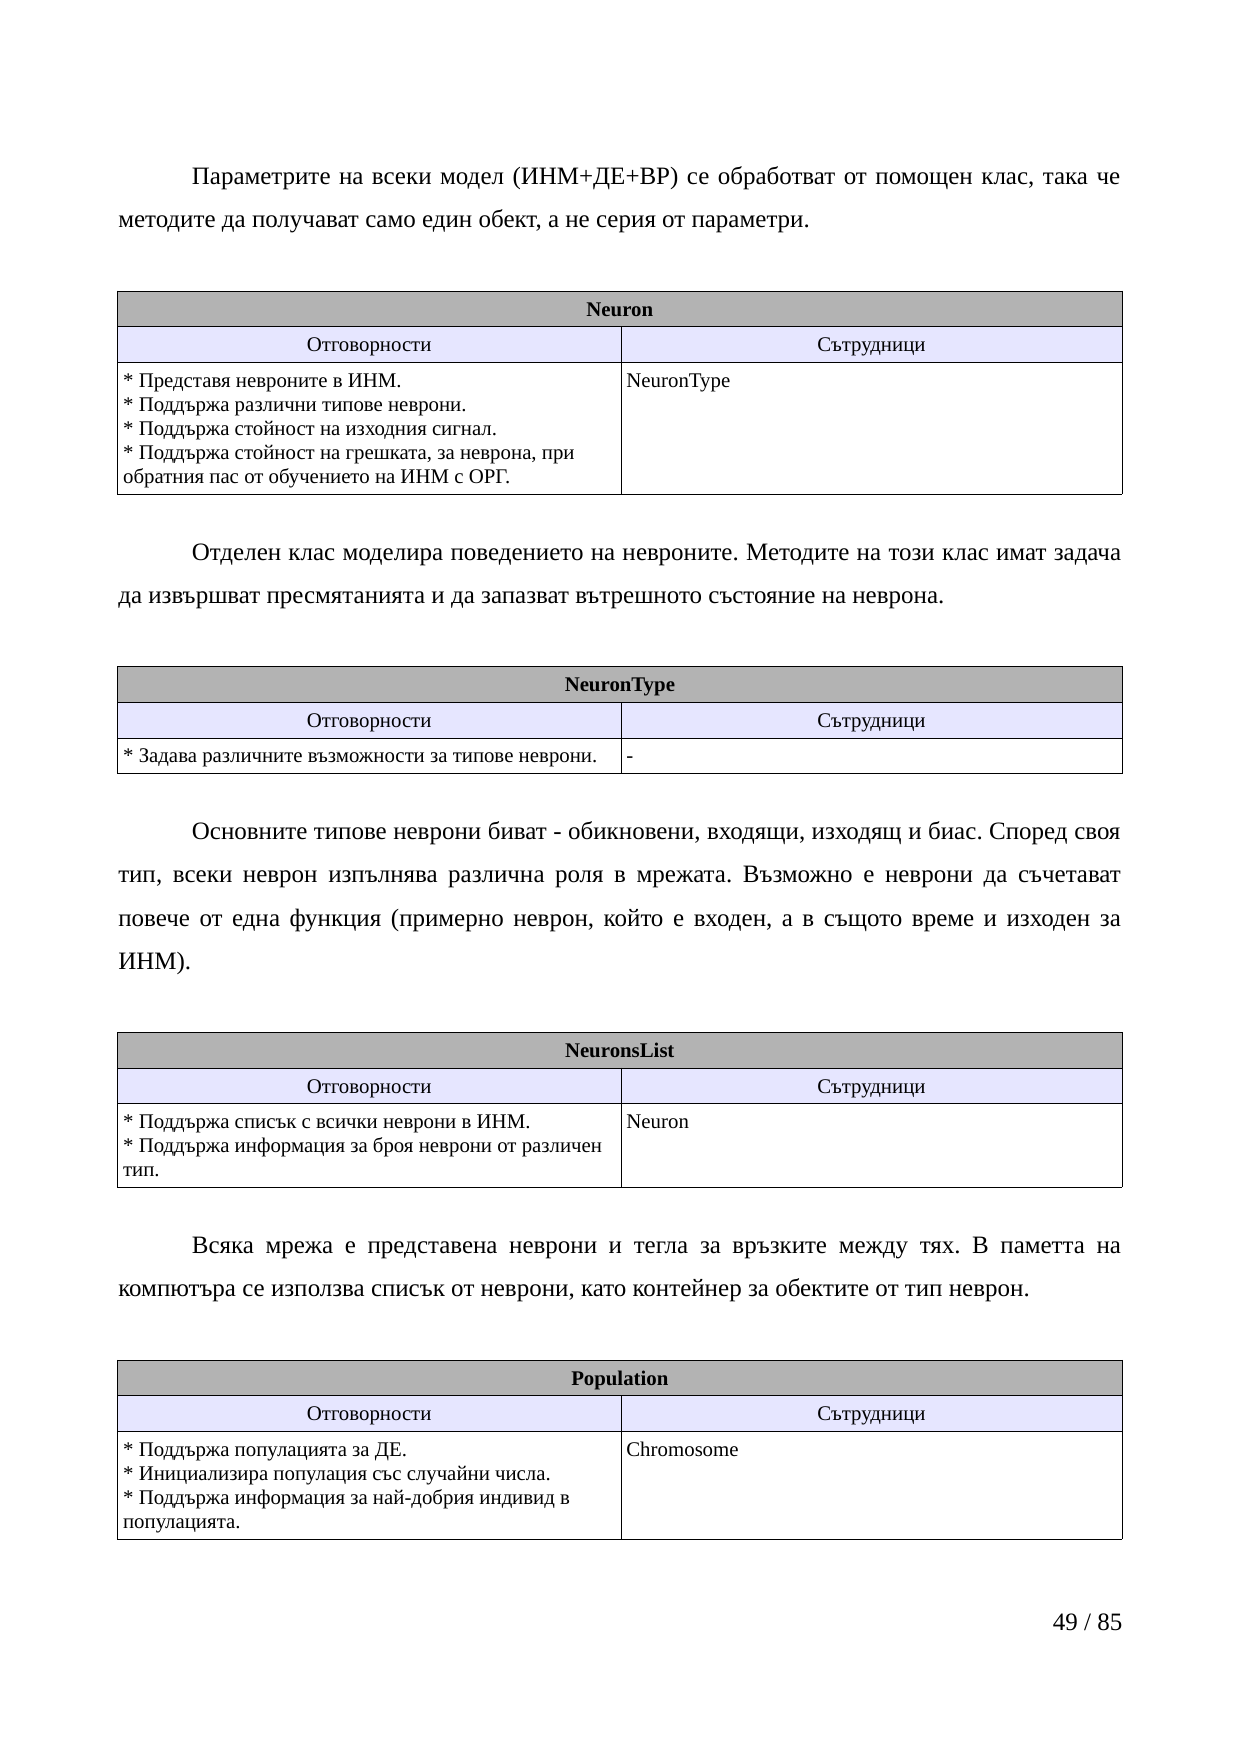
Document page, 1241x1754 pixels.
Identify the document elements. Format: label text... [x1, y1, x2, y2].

text Всяка мрежа е представена неврони и тегла за връзките между тях. В паметта на компютъра се използва списък от неврони, като контейнер за обектите от тип неврон. [118, 1230, 1122, 1302]
table_cell Отговорности [118, 1069, 621, 1103]
table_cell NeuronType [622, 363, 1122, 494]
table_cell Отговорности [118, 703, 621, 738]
table_header Population [118, 1361, 1122, 1395]
table_cell Chromosome [622, 1432, 1122, 1539]
table_cell * Представя невроните в ИНМ. * Поддържа различни типове неврони. * Поддържа стойност на изходния сигнал. * Поддържа стойност на грешката, за неврона, при обратния пас от обучението на ИНМ с ОРГ. [118, 363, 621, 494]
table_header Neuron [118, 292, 1122, 326]
table_cell Отговорности [118, 327, 621, 362]
text Параметрите на всеки модел (ИНМ+ДЕ+ВР) се обработват от помощен клас, така че методите да получават само един обект, а не серия от параметри. [118, 161, 1122, 233]
text Основните типове неврони биват - обикновени, входящи, изходящ и биас. Според своя тип, всеки неврон изпълнява различна роля в мрежата. Възможно е неврони да съчетават повече от една функция (примерно неврон, който е входен, а в същото време и изходен за ИНМ). [118, 816, 1122, 974]
table_cell Сътрудници [622, 1396, 1122, 1431]
table_cell Neuron [622, 1104, 1122, 1187]
table_cell - [622, 739, 1122, 773]
table_cell Сътрудници [622, 1069, 1122, 1103]
text Отделен клас моделира поведението на невроните. Методите на този клас имат задача да извършват пресмятанията и да запазват вътрешното състояние на неврона. [118, 537, 1122, 609]
table_cell * Поддържа популацията за ДЕ. * Инициализира популация със случайни числа. * Поддържа информация за най-добрия индивид в популацията. [118, 1432, 621, 1539]
table_cell Сътрудници [622, 327, 1122, 362]
table_cell * Поддържа списък с всички неврони в ИНМ. * Поддържа информация за броя неврони от различен тип. [118, 1104, 621, 1187]
table_cell Отговорности [118, 1396, 621, 1431]
table_cell * Задава различните възможности за типове неврони. [118, 739, 621, 773]
table_header NeuronType [118, 667, 1122, 702]
table_header NeuronsList [118, 1033, 1122, 1068]
table_cell Сътрудници [622, 703, 1122, 738]
